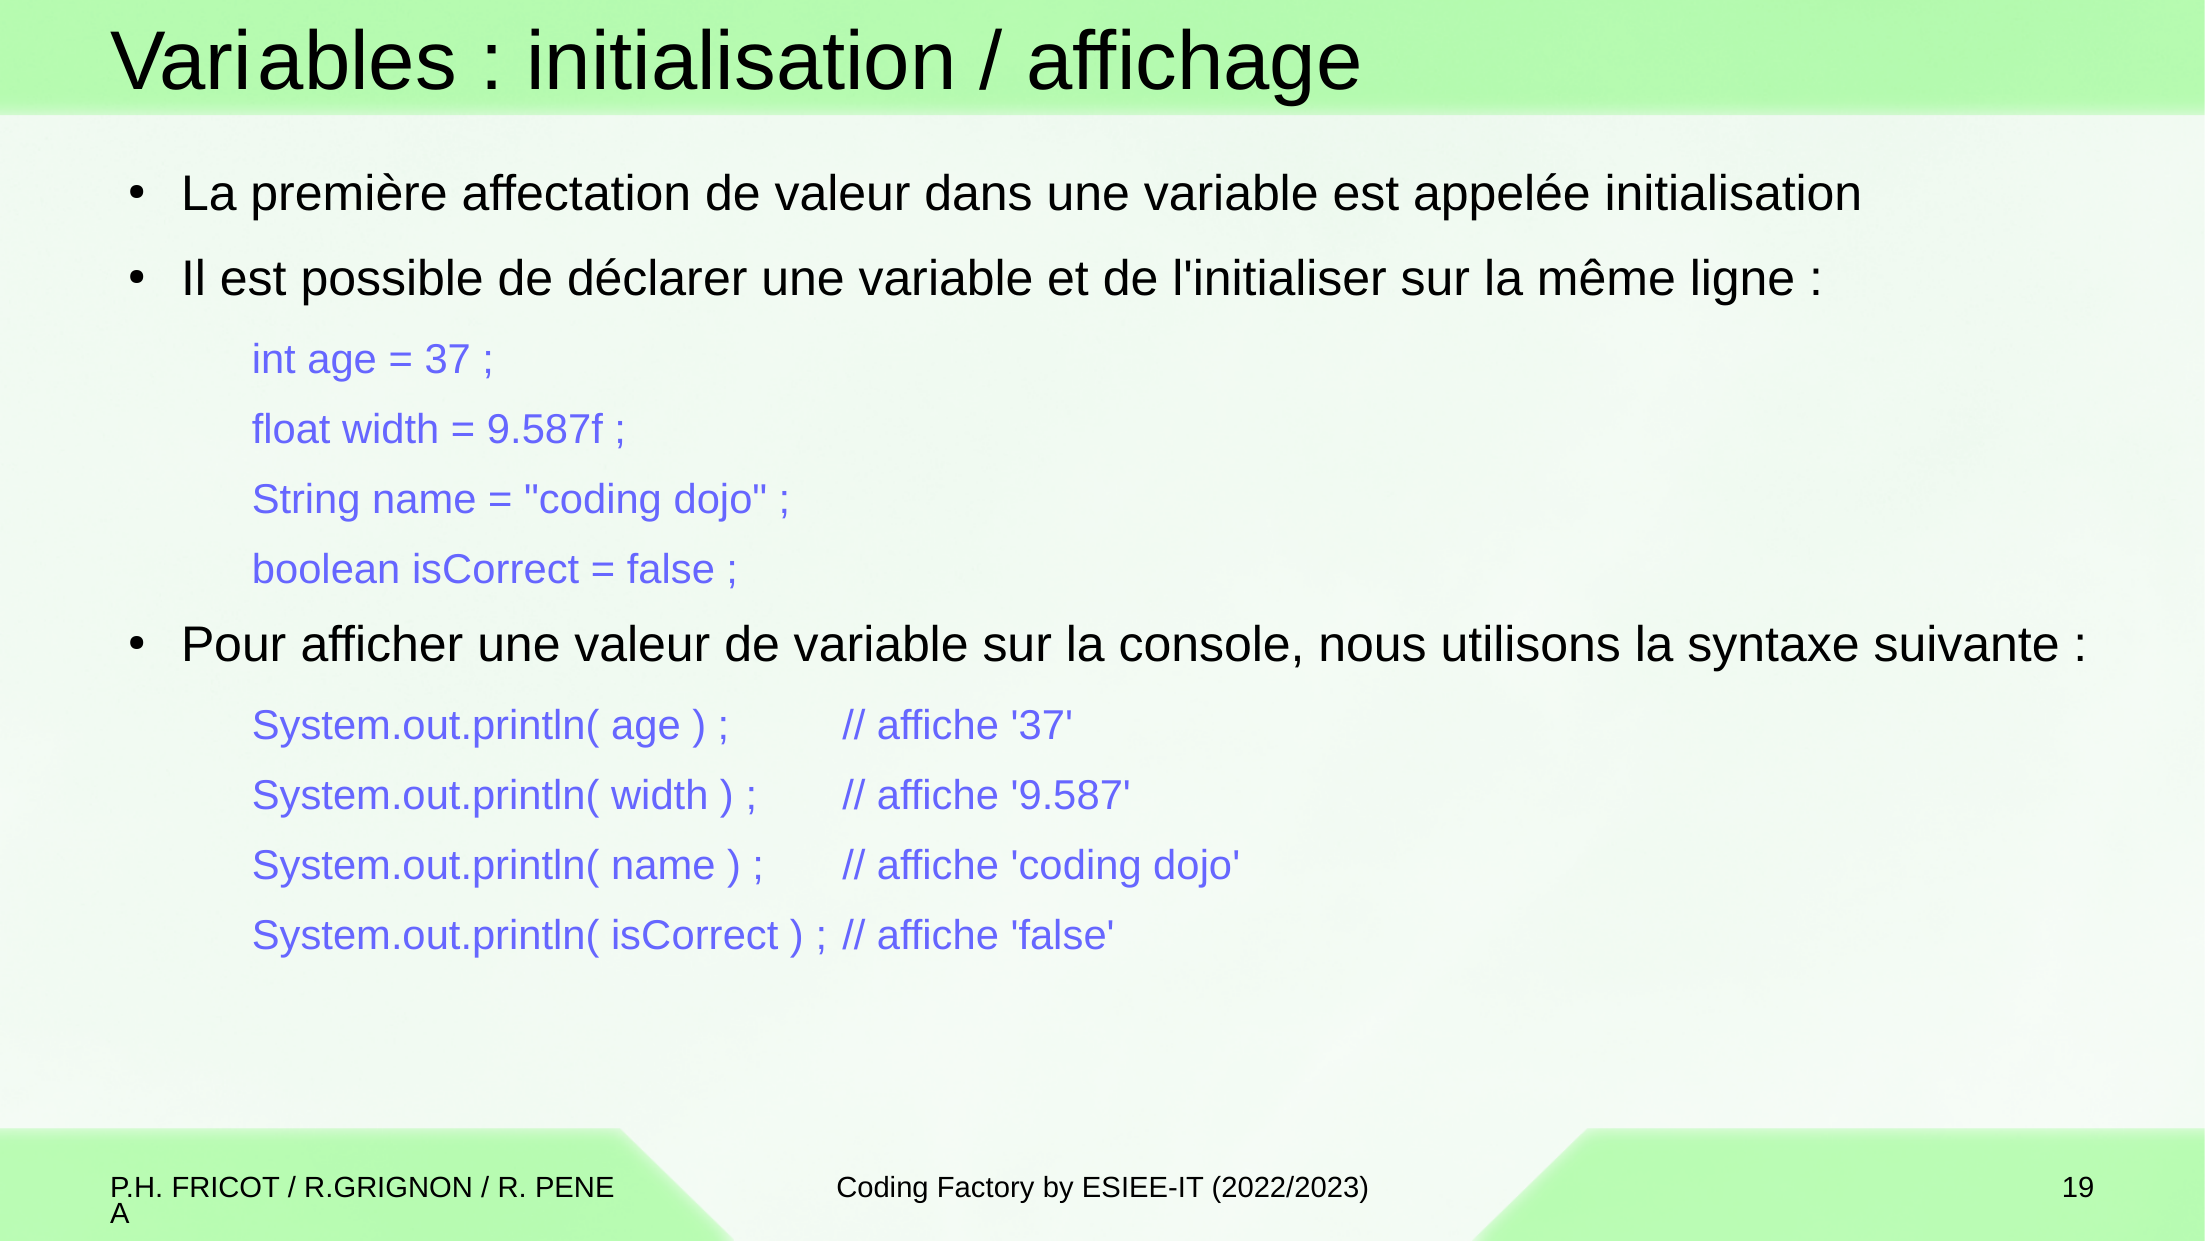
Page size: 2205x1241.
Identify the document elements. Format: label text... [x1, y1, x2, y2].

list La première affectation de valeur dans une variable est appelée initialisation Il est possible de déclarer une variable et de l'initialiser sur la même ligne : int age = 37 ; float width = 9.587f ; String name = "coding dojo" ; boolean isCorrect = false ; Pour afficher une valeur de variable sur la console, nous utilisons la syntaxe suivante : System.out.println( age ) ; // affiche '37' System.out.println( width ) ; // affiche '9.587' System.out.println( name ) ; // affiche 'coding dojo' System.out.println( isCorrect ) ; // affiche 'false' [110, 236, 2095, 961]
picture [0, 0, 2205, 1241]
title Vari ables : initialisation / affichage [110, 49, 2095, 236]
